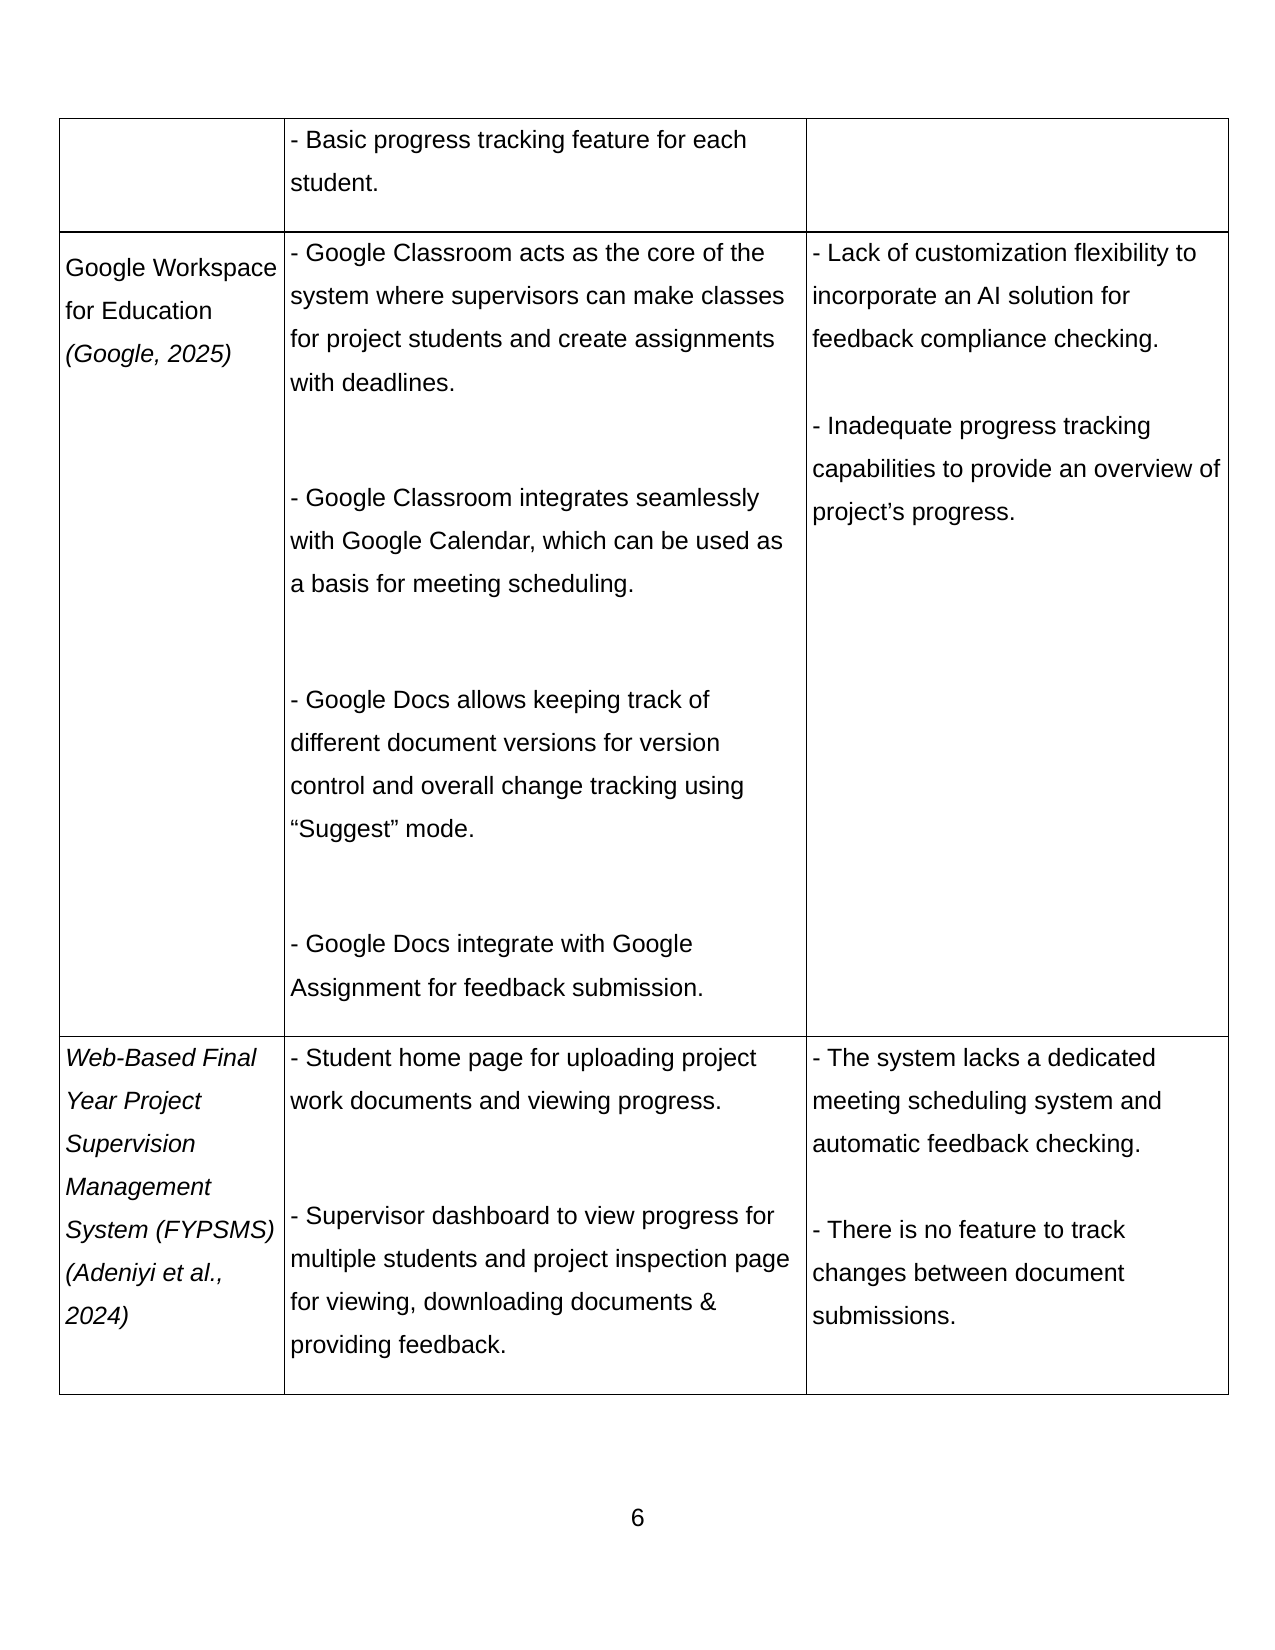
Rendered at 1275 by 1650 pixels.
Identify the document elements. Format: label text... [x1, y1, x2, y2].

table_cell - Lack of customization flexibility to incorporate an AI solution for feedback compliance checking. - Inadequate progress tracking capabilities to provide an overview of project’s progress. [807, 233, 1228, 1036]
table_cell - Basic progress tracking feature for each student. [285, 119, 806, 231]
table_cell [60, 119, 284, 231]
table_cell Web-Based Final Year Project Supervision Management System (FYPSMS) (Adeniyi et al., 2024) [60, 1037, 284, 1394]
table_cell - The system lacks a dedicated meeting scheduling system and automatic feedback checking. - There is no feature to track changes between document submissions. [807, 1037, 1228, 1394]
table_cell - Google Classroom acts as the core of the system where supervisors can make classes for project students and create assignments with deadlines. - Google Classroom integrates seamlessly with Google Calendar, which can be used as a basis for meeting scheduling. - Google Docs allows keeping track of different document versions for version control and overall change tracking using “Suggest” mode. - Google Docs integrate with Google Assignment for feedback submission. [285, 233, 806, 1036]
table_cell [807, 119, 1228, 231]
table_cell - Student home page for uploading project work documents and viewing progress. - Supervisor dashboard to view progress for multiple students and project inspection page for viewing, downloading documents & providing feedback. [285, 1037, 806, 1394]
table_cell Google Workspace for Education (Google, 2025) [60, 233, 284, 1036]
